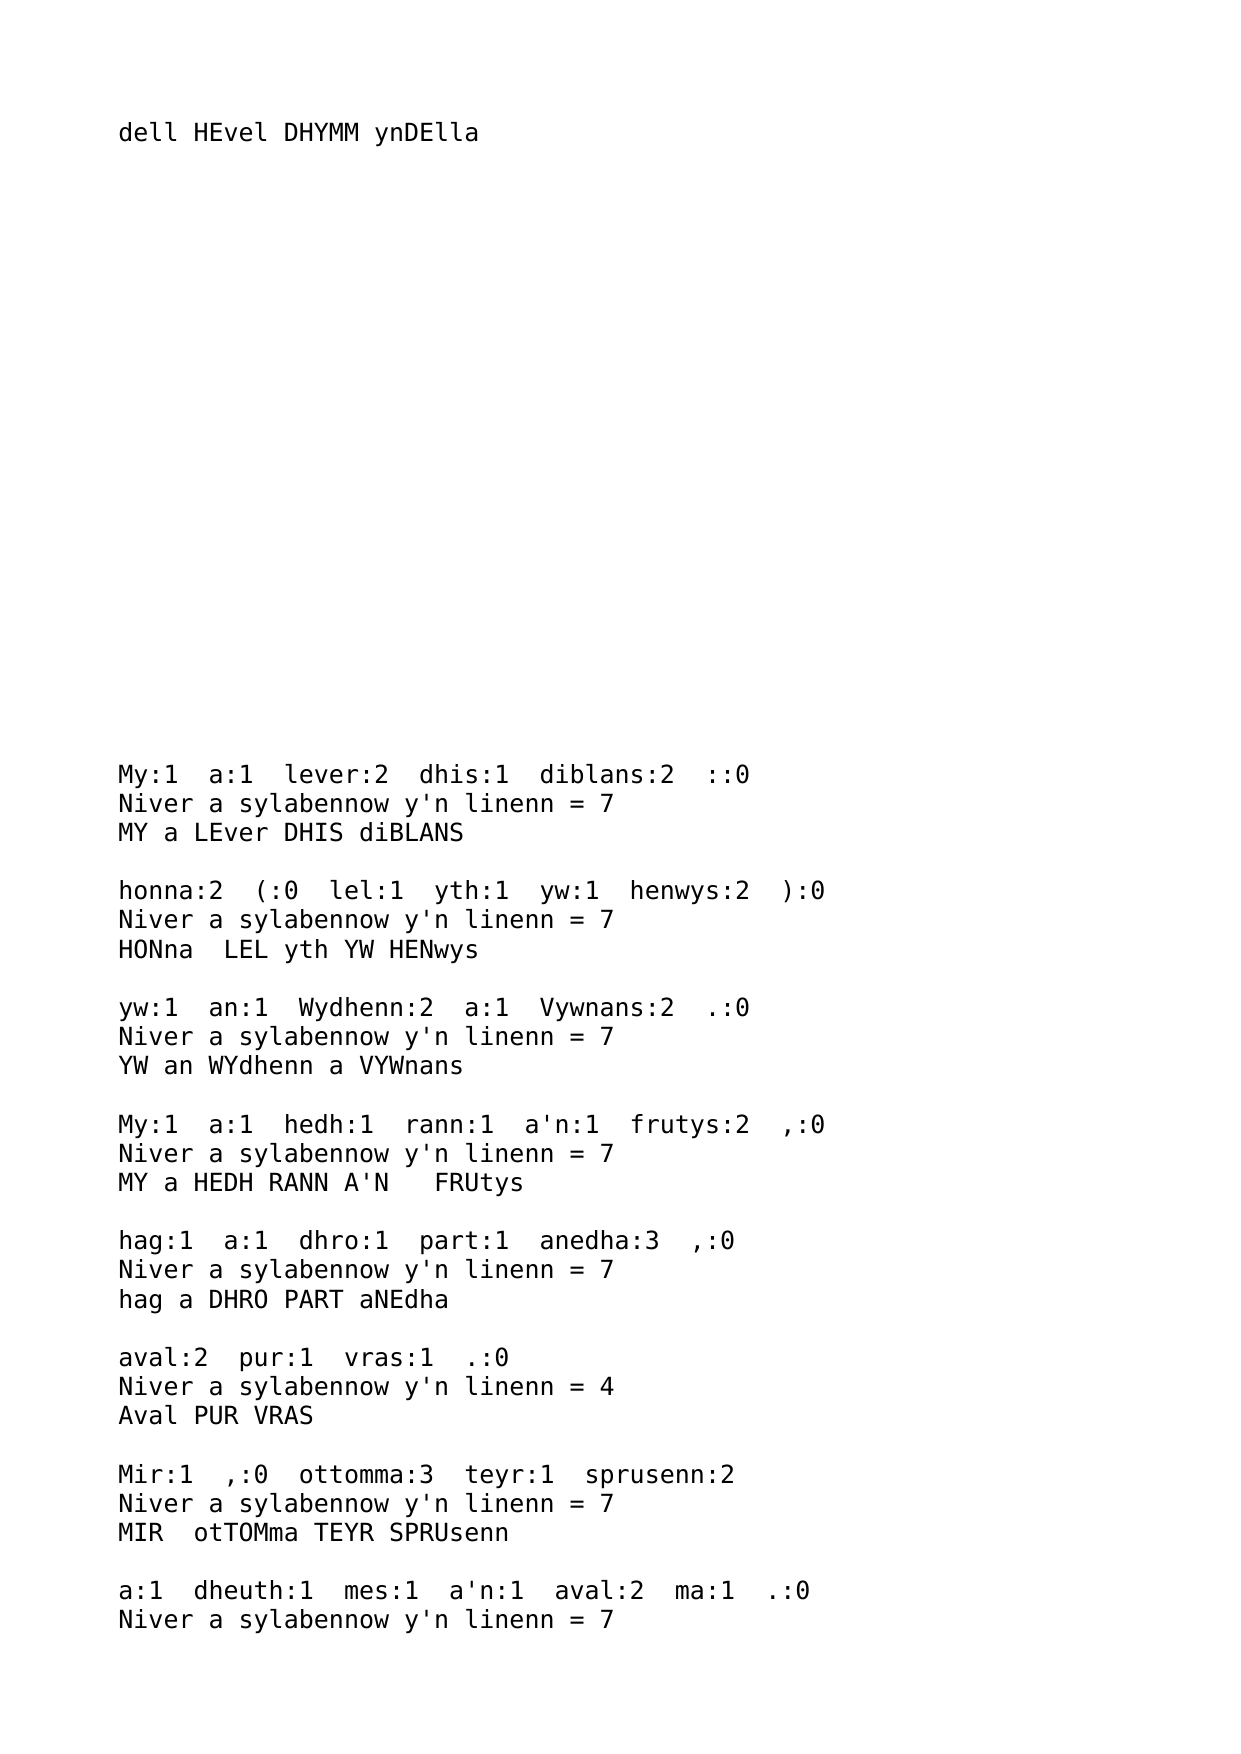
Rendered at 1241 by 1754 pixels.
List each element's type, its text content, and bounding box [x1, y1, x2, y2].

text YW an WYdhenn a VYWnans [118, 1051, 1122, 1081]
text Aval PUR VRAS [118, 1401, 1122, 1431]
text dell HEvel DHYMM ynDElla [118, 118, 1122, 147]
text MY a HEDH RANN A'N FRUtys [118, 1168, 1122, 1197]
text Niver a sylabennow y'n linenn = 7 [118, 906, 1122, 935]
text honna:2 (:0 lel:1 yth:1 yw:1 henwys:2 ):0 [118, 876, 1122, 906]
text Mir:1 ,:0 ottomma:3 teyr:1 sprusenn:2 [118, 1460, 1122, 1489]
text My:1 a:1 lever:2 dhis:1 diblans:2 ::0 [118, 760, 1122, 789]
text Niver a sylabennow y'n linenn = 7 [118, 789, 1122, 818]
text Niver a sylabennow y'n linenn = 7 [118, 1256, 1122, 1285]
text yw:1 an:1 Wydhenn:2 a:1 Vywnans:2 .:0 [118, 993, 1122, 1022]
text Niver a sylabennow y'n linenn = 7 [118, 1139, 1122, 1168]
text a:1 dheuth:1 mes:1 a'n:1 aval:2 ma:1 .:0 [118, 1576, 1122, 1606]
text hag:1 a:1 dhro:1 part:1 anedha:3 ,:0 [118, 1226, 1122, 1256]
text MY a LEver DHIS diBLANS [118, 818, 1122, 847]
text HONna LEL yth YW HENwys [118, 935, 1122, 964]
text Niver a sylabennow y'n linenn = 7 [118, 1022, 1122, 1051]
text MIR otTOMma TEYR SPRUsenn [118, 1518, 1122, 1547]
text aval:2 pur:1 vras:1 .:0 [118, 1343, 1122, 1372]
text Niver a sylabennow y'n linenn = 4 [118, 1372, 1122, 1401]
text My:1 a:1 hedh:1 rann:1 a'n:1 frutys:2 ,:0 [118, 1110, 1122, 1139]
text Niver a sylabennow y'n linenn = 7 [118, 1489, 1122, 1518]
text Niver a sylabennow y'n linenn = 7 [118, 1606, 1122, 1635]
text hag a DHRO PART aNEdha [118, 1285, 1122, 1314]
